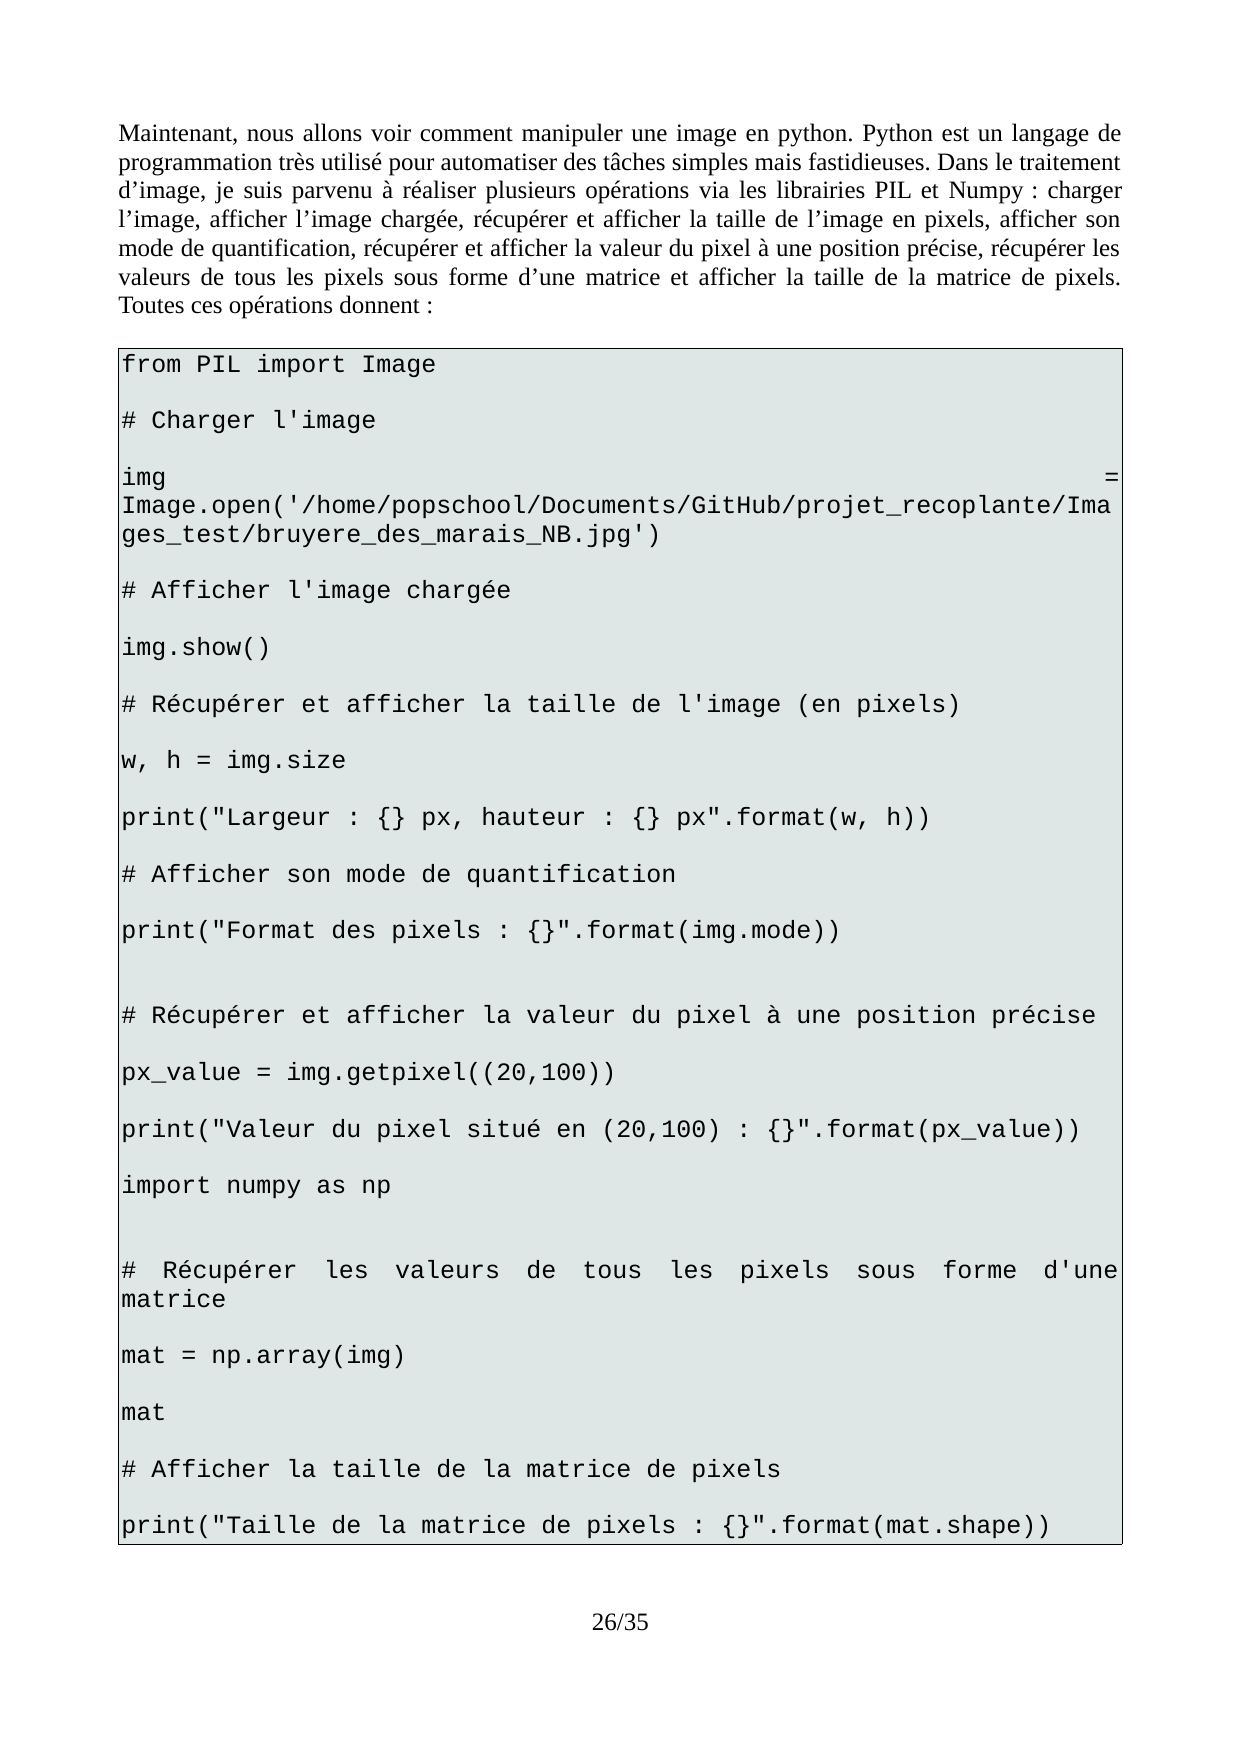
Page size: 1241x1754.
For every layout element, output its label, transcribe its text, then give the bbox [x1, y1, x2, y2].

text mat [119, 1396, 1122, 1425]
text # Afficher l'image chargée [119, 575, 1122, 603]
text Maintenant, nous allons voir comment manipuler une image en python. Python est un langage de programmation très utilisé pour automatiser des tâches simples mais fastidieuses. Dans le traitement d’image, je suis parvenu à réaliser plusieurs opérations via les librairies PIL et Numpy : charger l’image, afficher l’image chargée, récupérer et afficher la taille de l’image en pixels, afficher son mode de quantification, récupérer et afficher la valeur du pixel à une position précise, récupérer les valeurs de tous les pixels sous forme d’une matrice et afficher la taille de la matrice de pixels. Toutes ces opérations donnent : [118, 118, 1122, 319]
text img = Image.open('/home/popschool/Documents/GitHub/projet_recoplante/Images_test/bruyere_des_marais_NB.jpg') [119, 461, 1122, 546]
text # Récupérer et afficher la taille de l'image (en pixels) [119, 688, 1122, 716]
text print("Format des pixels : {}".format(img.mode)) [119, 915, 1122, 943]
text import numpy as np [119, 1170, 1122, 1198]
text px_value = img.getpixel((20,100)) [119, 1056, 1122, 1085]
text # Afficher son mode de quantification [119, 858, 1122, 886]
text print("Valeur du pixel situé en (20,100) : {}".format(px_value)) [119, 1113, 1122, 1141]
text w, h = img.size [119, 745, 1122, 773]
text print("Taille de la matrice de pixels : {}".format(mat.shape)) [119, 1510, 1122, 1544]
text # Récupérer les valeurs de tous les pixels sous forme d'une matrice [119, 1255, 1122, 1311]
text mat = np.array(img) [119, 1340, 1122, 1368]
text # Charger l'image [119, 405, 1122, 433]
text print("Largeur : {} px, hauteur : {} px".format(w, h)) [119, 801, 1122, 830]
text # Afficher la taille de la matrice de pixels [119, 1453, 1122, 1481]
text from PIL import Image [119, 349, 1122, 376]
text # Récupérer et afficher la valeur du pixel à une position précise [119, 1000, 1122, 1028]
text img.show() [119, 631, 1122, 660]
